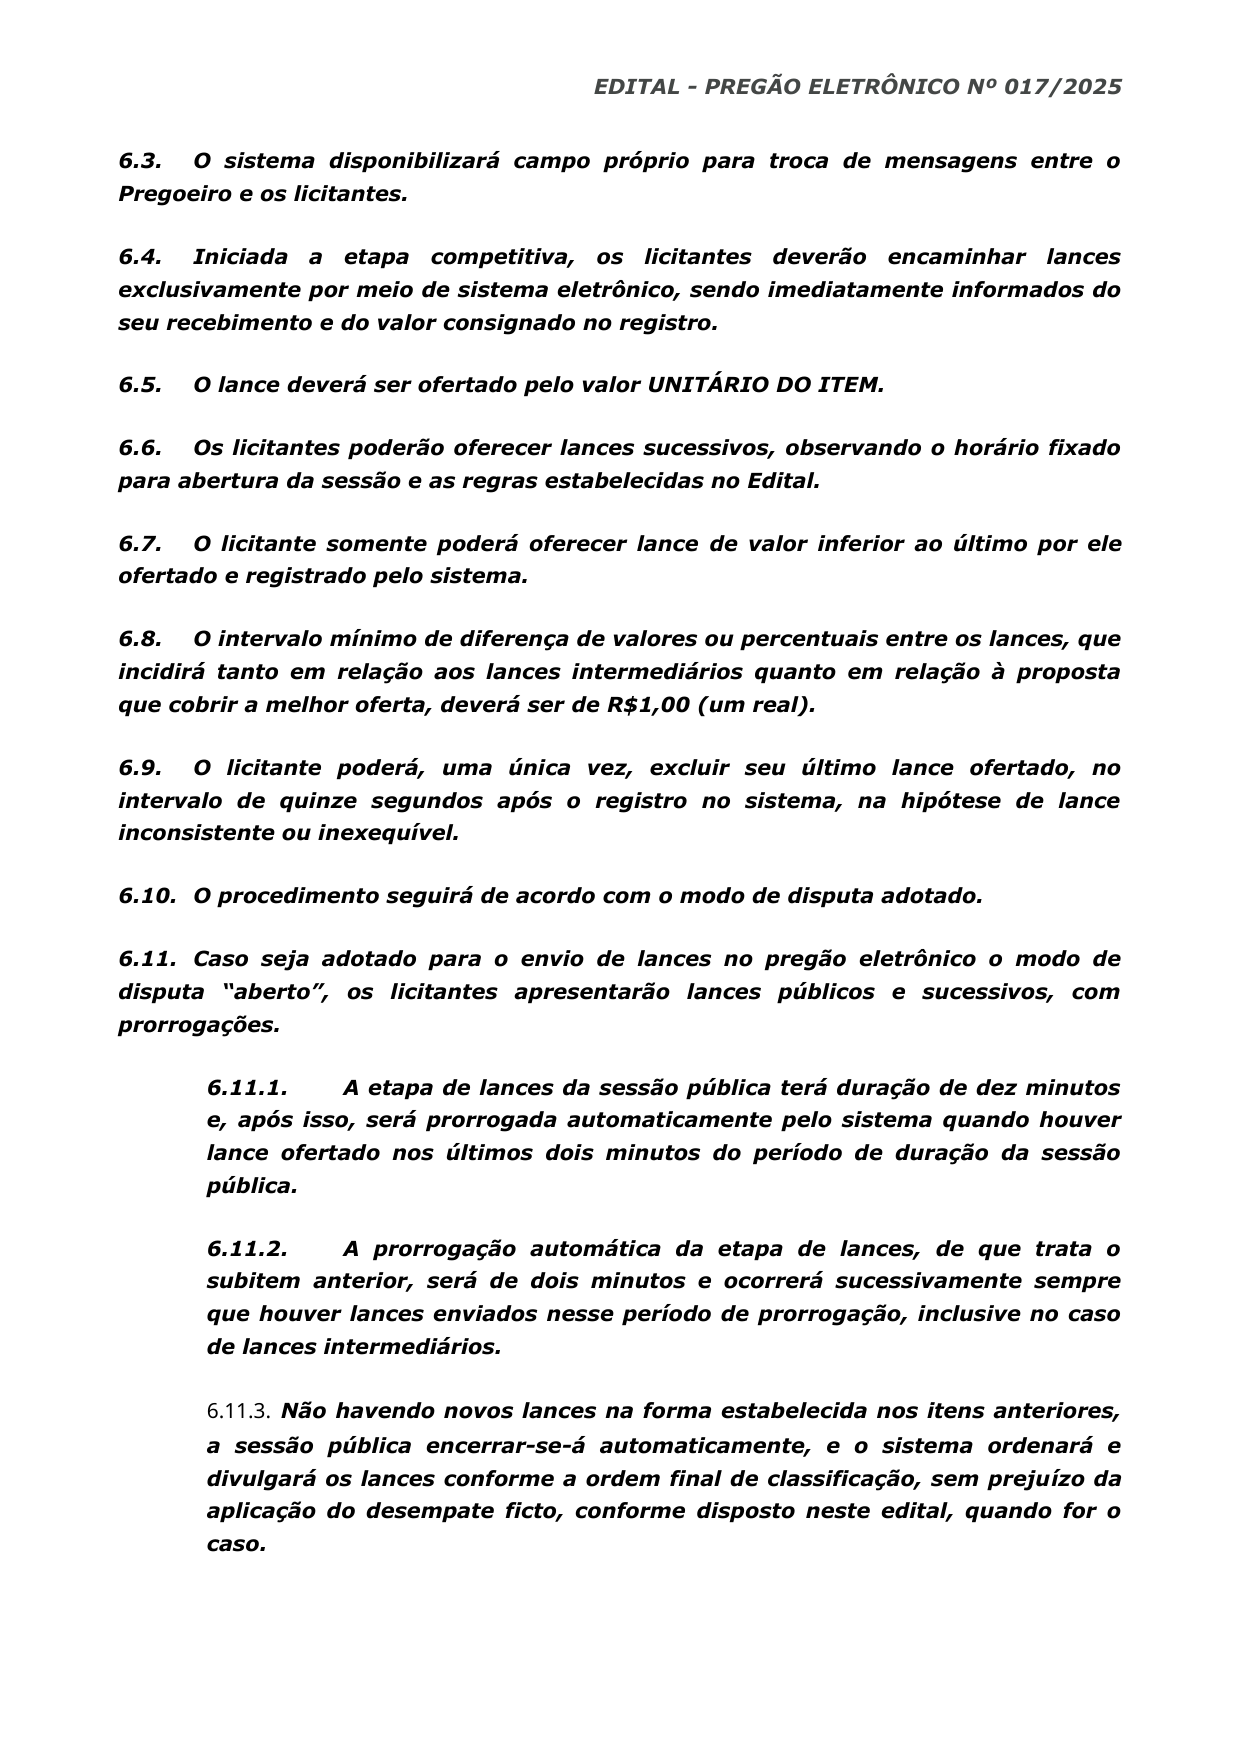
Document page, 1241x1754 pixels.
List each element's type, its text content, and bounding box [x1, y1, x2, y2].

list O sistema disponibilizará campo próprio para troca de mensagens entre o Pregoeiro e os licitantes. [118, 148, 1122, 206]
list A etapa de lances da sessão pública terá duração de dez minutos e, após isso, será prorrogada automaticamente pelo sistema quando houver lance ofertado nos últimos dois minutos do período de duração da sessão pública. [207, 1074, 1122, 1198]
list O licitante poderá, uma única vez, excluir seu último lance ofertado, no intervalo de quinze segundos após o registro no sistema, na hipótese de lance inconsistente ou inexequível. [118, 754, 1122, 845]
list Caso seja adotado para o envio de lances no pregão eletrônico o modo de disputa “aberto”, os licitantes apresentarão lances públicos e sucessivos, com prorrogações. [118, 946, 1122, 1036]
list Iniciada a etapa competitiva, os licitantes deverão encaminhar lances exclusivamente por meio de sistema eletrônico, sendo imediatamente informados do seu recebimento e do valor consignado no registro. [118, 243, 1122, 334]
list O procedimento seguirá de acordo com o modo de disputa adotado. [118, 883, 1122, 908]
list A prorrogação automática da etapa de lances, de que trata o subitem anterior, será de dois minutos e ocorrerá sucessivamente sempre que houver lances enviados nesse período de prorrogação, inclusive no caso de lances intermediários. [207, 1235, 1122, 1359]
list O lance deverá ser ofertado pelo valor UNITÁRIO DO ITEM. [118, 372, 1122, 397]
list O licitante somente poderá oferecer lance de valor inferior ao último por ele ofertado e registrado pelo sistema. [118, 530, 1122, 588]
list Não havendo novos lances na forma estabelecida nos itens anteriores, a sessão pública encerrar-se-á automaticamente, e o sistema ordenará e divulgará os lances conforme a ordem final de classificação, sem prejuízo da aplicação do desempate ficto, conforme disposto neste edital, quando for o caso. [207, 1396, 1122, 1556]
list O intervalo mínimo de diferença de valores ou percentuais entre os lances, que incidirá tanto em relação aos lances intermediários quanto em relação à proposta que cobrir a melhor oferta, deverá ser de R$1,00 (um real). [118, 626, 1122, 717]
list Os licitantes poderão oferecer lances sucessivos, observando o horário fixado para abertura da sessão e as regras estabelecidas no Edital. [118, 434, 1122, 493]
